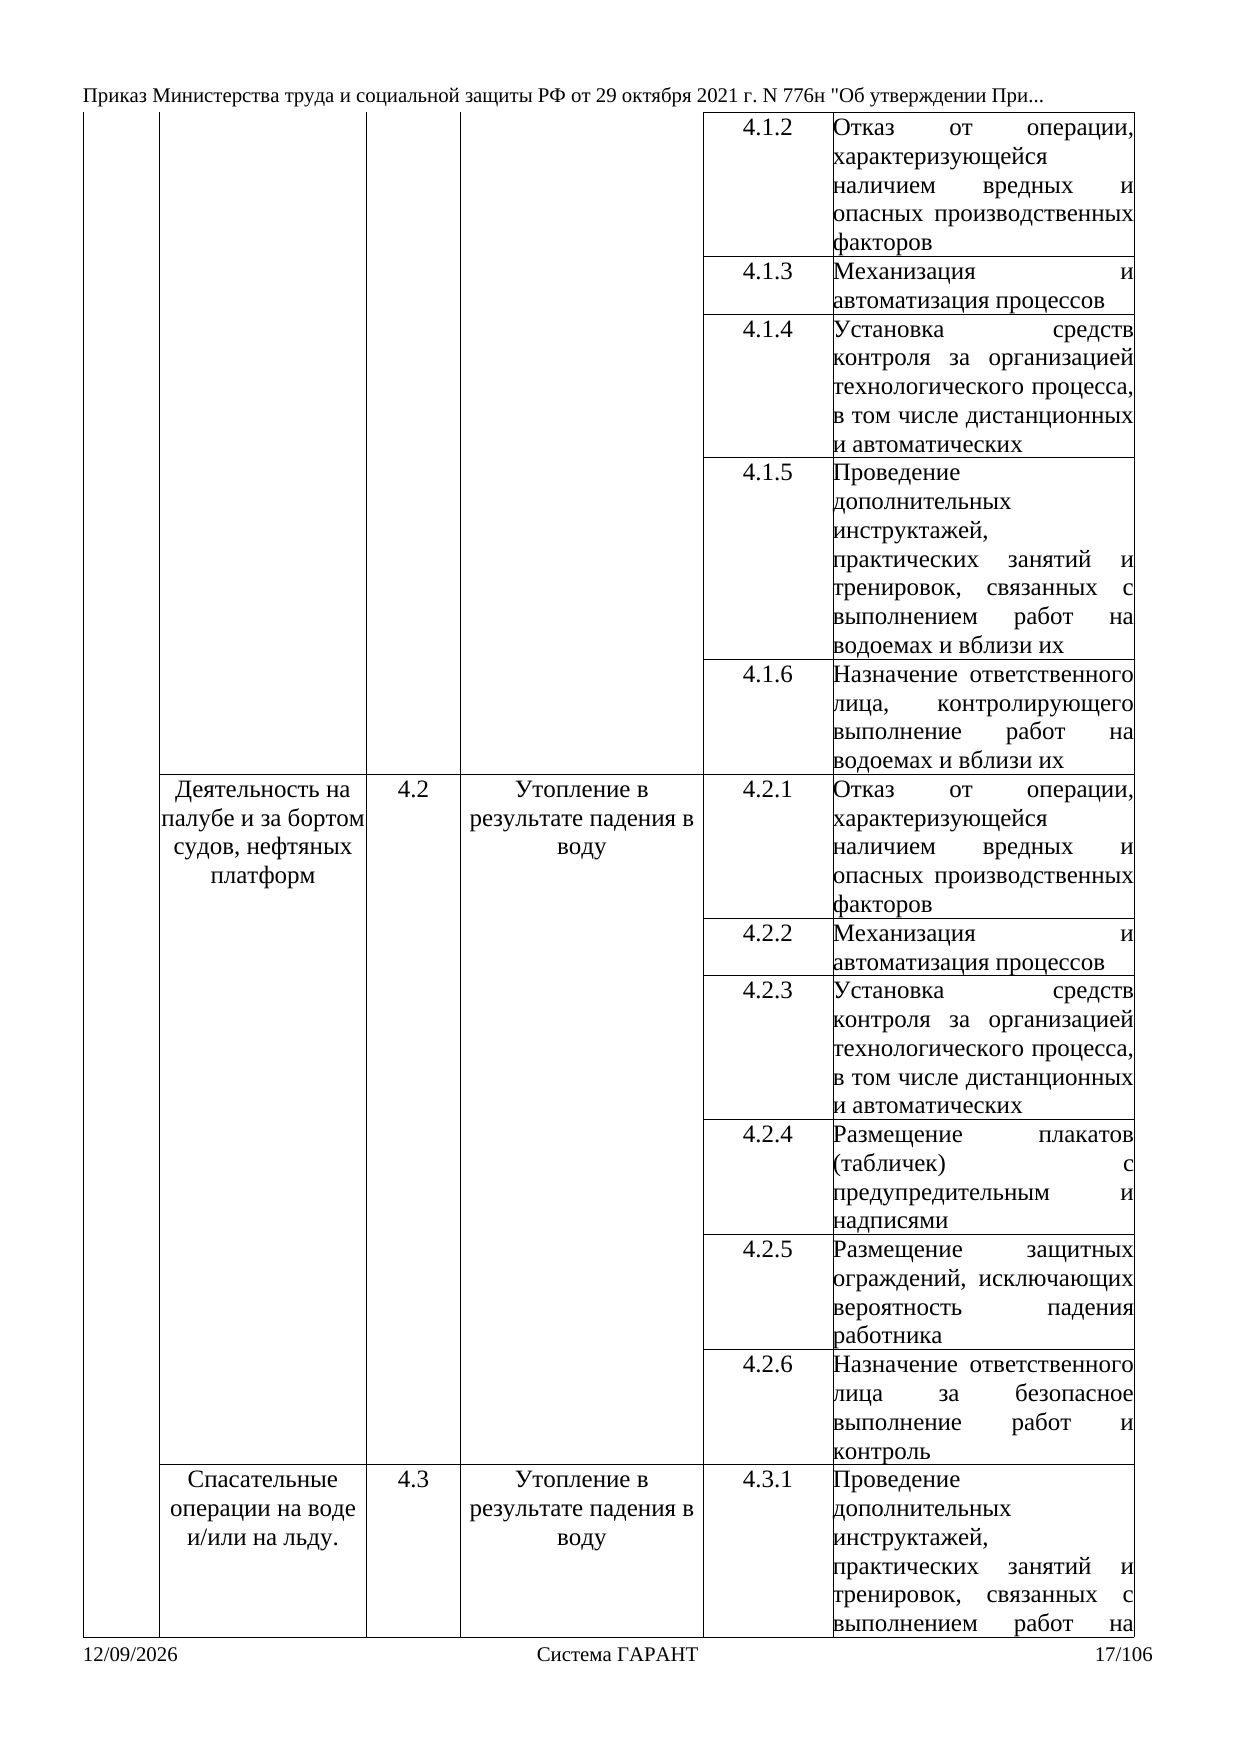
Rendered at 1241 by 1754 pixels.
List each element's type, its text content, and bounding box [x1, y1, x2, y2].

table_cell Размещение плакатов (табличек) с предупредительным и надписями [834, 1120, 1134, 1234]
table_cell Механизация и автоматизация процессов [834, 257, 1134, 314]
table_cell Отказ от операции, характеризующейся наличием вредных и опасных производственных факторов [834, 775, 1134, 918]
table_cell Назначение ответственного лица, контролирующего выполнение работ на водоемах и вблизи их [834, 660, 1134, 774]
table_cell Размещение защитных ограждений, исключающих вероятность падения работника [834, 1235, 1134, 1349]
table_cell [367, 112, 460, 774]
table_cell 4.2.6 [704, 1350, 833, 1464]
table_cell 4.1.5 [704, 458, 833, 659]
table_cell 4.3 [367, 1465, 460, 1637]
table_cell 4.3.1 [704, 1465, 833, 1637]
table_cell Установка средств контроля за организацией технологического процесса, в том числе дистанционных и автоматических [834, 976, 1134, 1119]
table_cell Назначение ответственного лица за безопасное выполнение работ и контроль [834, 1350, 1134, 1464]
table_cell 4.2 [367, 775, 460, 1464]
table_cell [461, 112, 703, 774]
table_cell Утопление в результате падения в воду [461, 775, 703, 1464]
table_cell Спасательные операции на воде и/или на льду. [160, 1465, 366, 1637]
table_cell 4.2.3 [704, 976, 833, 1119]
table_cell Механизация и автоматизация процессов [834, 919, 1134, 975]
table_cell 4.2.4 [704, 1120, 833, 1234]
table_cell Проведение дополнительных инструктажей, практических занятий и тренировок, связанных с выполнением работ на [834, 1465, 1134, 1637]
table_cell Утопление в результате падения в воду [461, 1465, 703, 1637]
table_cell Отказ от операции, характеризующейся наличием вредных и опасных производственных факторов [834, 113, 1134, 256]
table_cell 4.1.4 [704, 315, 833, 457]
table_cell Проведение дополнительных инструктажей, практических занятий и тренировок, связанных с выполнением работ на водоемах и вблизи их [834, 458, 1134, 659]
table_cell 4.2.5 [704, 1235, 833, 1349]
table_cell [84, 112, 159, 1637]
table_cell 4.1.3 [704, 257, 833, 314]
table_cell 4.2.1 [704, 775, 833, 918]
table_cell Установка средств контроля за организацией технологического процесса, в том числе дистанционных и автоматических [834, 315, 1134, 457]
table_cell [160, 112, 366, 774]
table_cell 4.2.2 [704, 919, 833, 975]
table_cell 4.1.2 [704, 113, 833, 256]
table_cell 4.1.6 [704, 660, 833, 774]
table_cell Деятельность на палубе и за бортом судов, нефтяных платформ [160, 775, 366, 1464]
